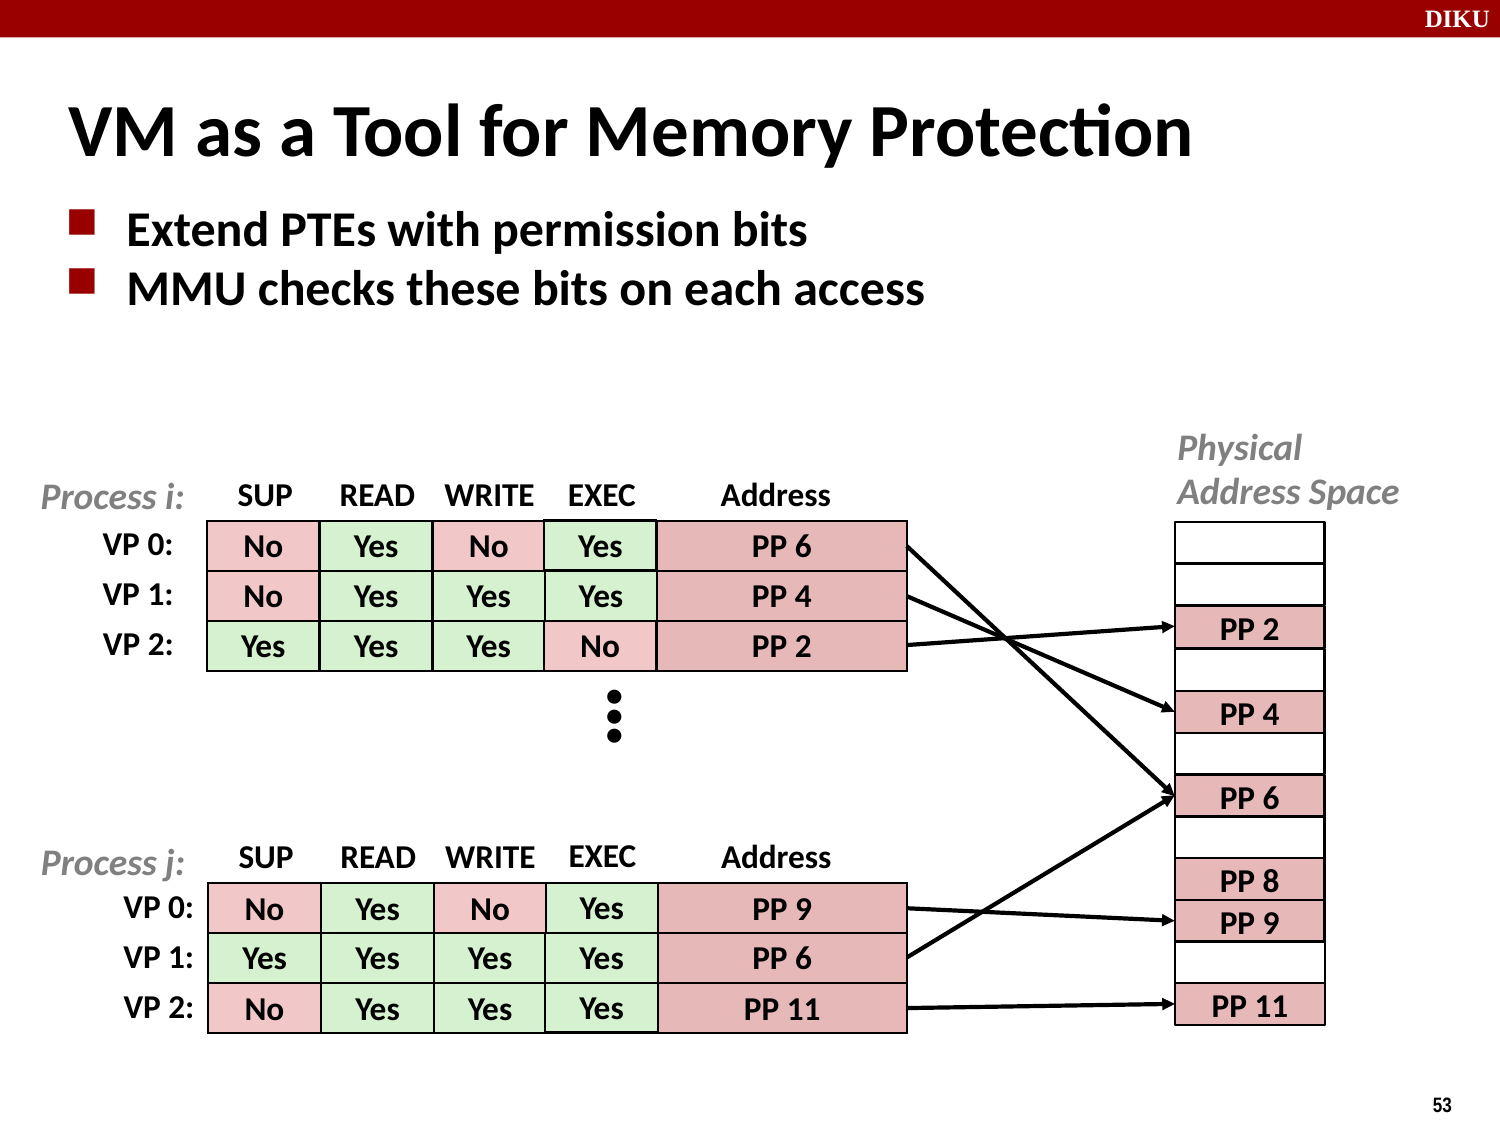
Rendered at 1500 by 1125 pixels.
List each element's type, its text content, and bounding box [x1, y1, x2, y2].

text_box VM as a Tool for Memory Protection [53, 62, 1500, 191]
text_box PP 8 [1174, 858, 1325, 899]
text_box Yes [321, 883, 433, 933]
text_box No [210, 983, 321, 1034]
text_box PP 2 [1174, 606, 1325, 648]
text_box Physical Address Space [1162, 417, 1438, 522]
text_box No [432, 521, 544, 571]
text_box Yes [432, 571, 544, 621]
text_box SUP [223, 833, 309, 883]
text_box PP 11 [657, 983, 908, 1034]
text_box Yes [545, 933, 658, 982]
text_box VP 1: [108, 933, 210, 983]
text_box PP 4 [1174, 690, 1325, 732]
text_box No [544, 621, 657, 671]
text_box Yes [432, 621, 544, 671]
text_box Yes [320, 621, 432, 671]
text_box PP 9 [658, 883, 908, 933]
text_box Yes [544, 570, 658, 621]
text_box Process i: [25, 470, 200, 531]
text_box PP 6 [657, 521, 907, 571]
text_box No [207, 521, 320, 571]
text_box • • • [591, 683, 632, 778]
text_box Address [706, 833, 847, 883]
text_box Yes [320, 571, 432, 621]
text_box Yes [545, 882, 658, 933]
text_box PP 4 [658, 571, 907, 621]
text_box Address [705, 471, 846, 521]
text_box PP 11 [1174, 983, 1325, 1025]
text_box Yes [545, 982, 658, 1033]
text_box Yes [207, 621, 320, 671]
text_box Yes [321, 983, 433, 1034]
text_box PP 9 [1174, 899, 1325, 940]
text_box VP 2: [88, 620, 189, 675]
text_box READ [325, 833, 430, 883]
text_box VP 0: [108, 883, 210, 933]
text_box VP 0: [87, 520, 189, 570]
text_box Yes [433, 933, 545, 983]
text_box EXEC [553, 832, 652, 882]
text_box VP 2: [108, 983, 210, 1038]
text_box No [433, 883, 545, 933]
text_box WRITE [430, 833, 551, 883]
text_box SUP [222, 471, 308, 521]
text_box Yes [321, 933, 433, 983]
text_box No [207, 571, 320, 621]
text_box No [210, 883, 321, 933]
text_box Extend PTEs with permission bits MMU checks these bits on each access [55, 198, 1419, 350]
text_box READ [324, 471, 429, 521]
text_box Process j: [25, 836, 201, 896]
text_box Yes [210, 933, 321, 983]
text_box Yes [433, 983, 547, 1034]
text_box Yes [544, 520, 657, 571]
text_box Yes [320, 521, 432, 571]
text_box PP 6 [658, 933, 908, 983]
text_box VP 1: [87, 570, 189, 625]
text_box WRITE [429, 471, 550, 521]
text_box PP 6 [1174, 775, 1325, 815]
text_box EXEC [553, 470, 651, 520]
text_box PP 2 [657, 621, 907, 671]
